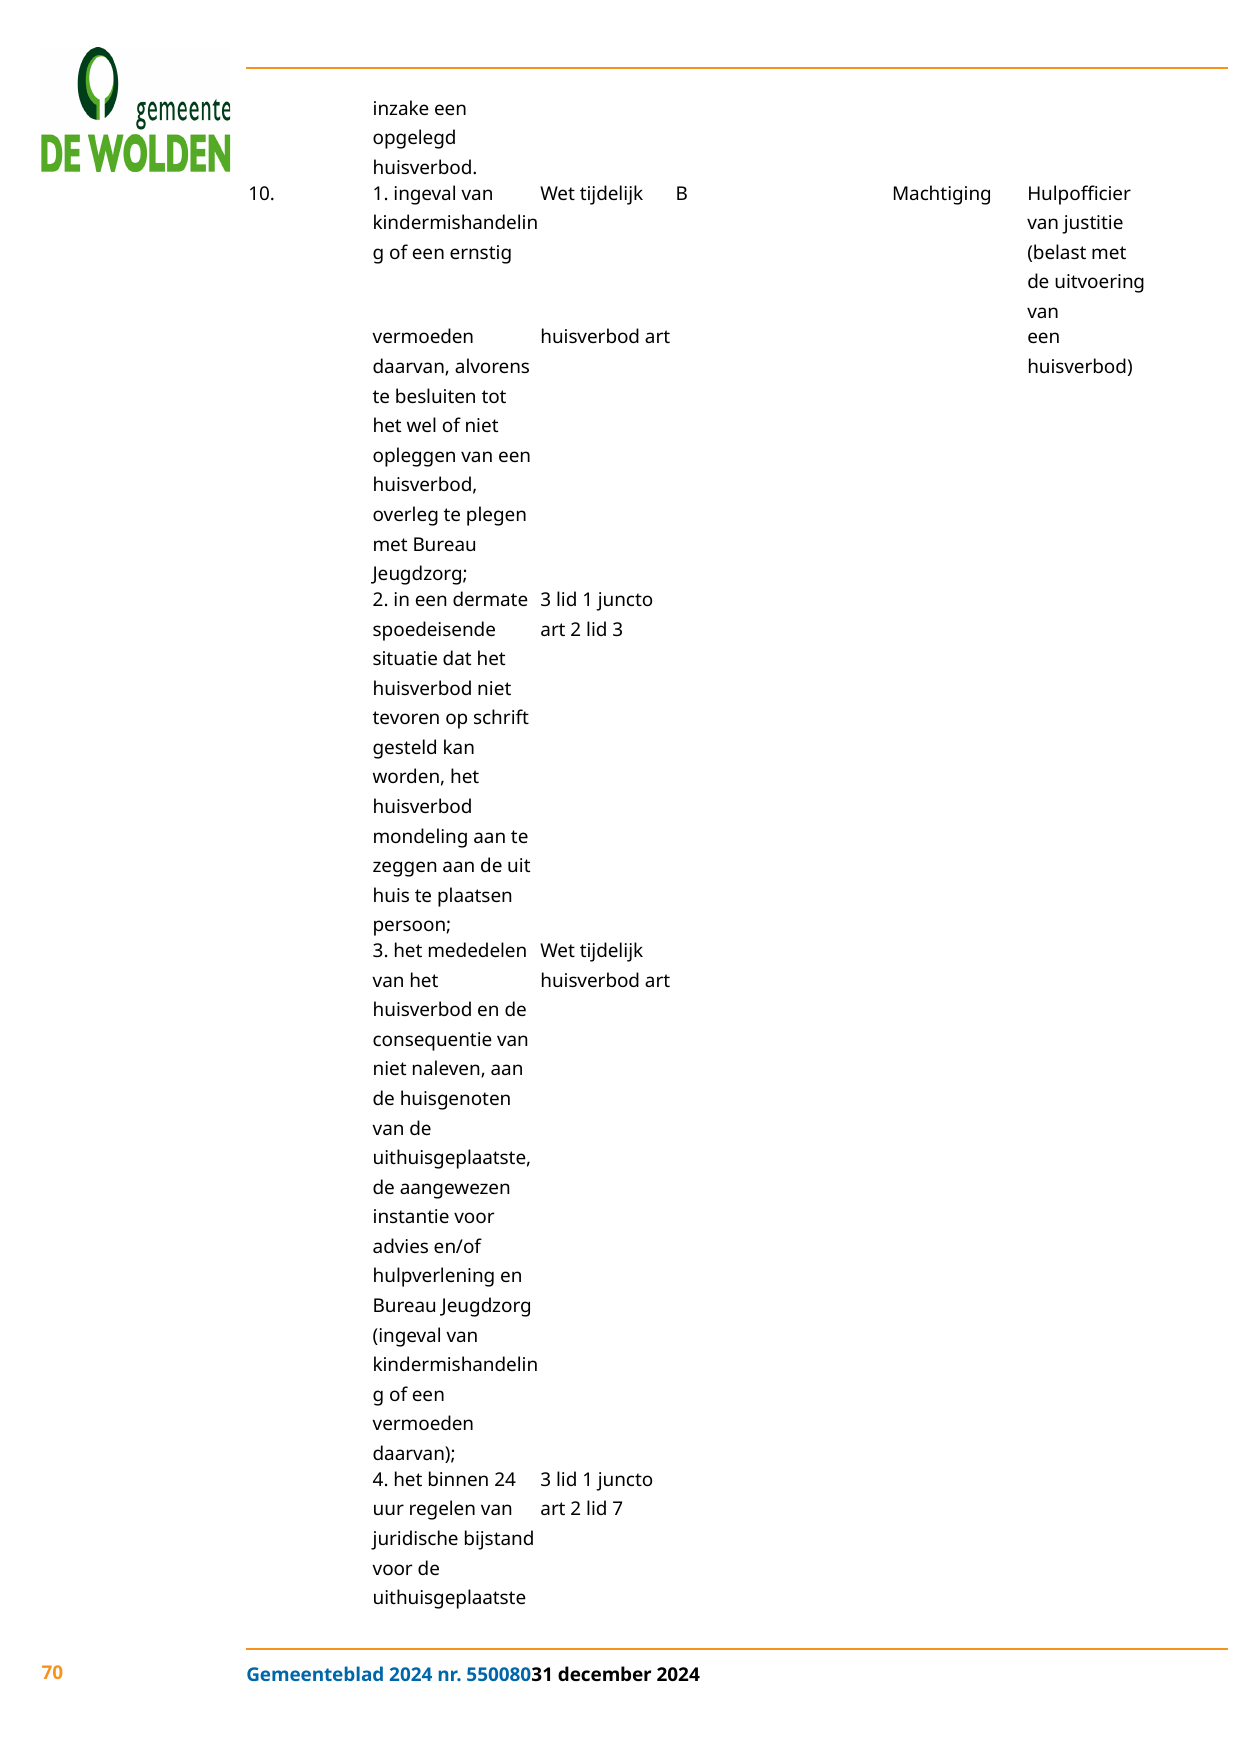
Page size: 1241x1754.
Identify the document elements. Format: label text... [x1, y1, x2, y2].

table_cell Hulpofficier van justitie (belast met de uitvoering van [1027, 180, 1152, 324]
table_cell B [675, 180, 892, 324]
table_cell vermoeden daarvan, alvorens te besluiten tot het wel of niet opleggen van een huisverbod, overleg te plegen met Bureau Jeugdzorg; [373, 324, 540, 586]
table_cell [675, 324, 892, 586]
table_cell 3. het mededelen van het huisverbod en de consequentie van niet naleven, aan de huisgenoten van de uithuisgeplaatste, de aangewezen instantie voor advies en/of hulpverlening en Bureau Jeugdzorg (ingeval van kindermishandeling of een vermoeden daarvan); [373, 937, 540, 1466]
table_cell huisverbod art [540, 324, 675, 586]
table_cell Wet tijdelijk [540, 180, 675, 324]
table_cell 3 lid 1 juncto art 2 lid 3 [540, 586, 675, 937]
table_cell [248, 586, 372, 937]
table_cell [248, 937, 372, 1466]
table_cell [675, 1466, 892, 1610]
table_cell [675, 95, 892, 180]
table_cell [892, 95, 1027, 180]
table_cell [248, 95, 372, 180]
table_cell [675, 586, 892, 937]
table_cell [1027, 586, 1152, 937]
table_cell inzake een opgelegd huisverbod. [373, 95, 540, 180]
table_cell Machtiging [892, 180, 1027, 324]
table_cell 2. in een dermate spoedeisende situatie dat het huisverbod niet tevoren op schrift gesteld kan worden, het huisverbod mondeling aan te zeggen aan de uit huis te plaatsen persoon; [373, 586, 540, 937]
table_cell [892, 1466, 1027, 1610]
table_cell 10. [248, 180, 372, 324]
table_cell 4. het binnen 24 uur regelen van juridische bijstand voor de uithuisgeplaatste [373, 1466, 540, 1610]
table_cell 3 lid 1 juncto art 2 lid 7 [540, 1466, 675, 1610]
table_cell [675, 937, 892, 1466]
table_cell een huisverbod) [1027, 324, 1152, 586]
table_cell [540, 95, 675, 180]
table_cell [1027, 1466, 1152, 1610]
table_cell Wet tijdelijk huisverbod art [540, 937, 675, 1466]
table_cell [892, 586, 1027, 937]
table_cell [1027, 95, 1152, 180]
table_cell [248, 1466, 372, 1610]
table_cell [1027, 937, 1152, 1466]
table_cell [248, 324, 372, 586]
picture [41, 47, 231, 172]
table_cell [892, 324, 1027, 586]
table_cell 1. ingeval van kindermishandeling of een ernstig [373, 180, 540, 324]
table_cell [892, 937, 1027, 1466]
